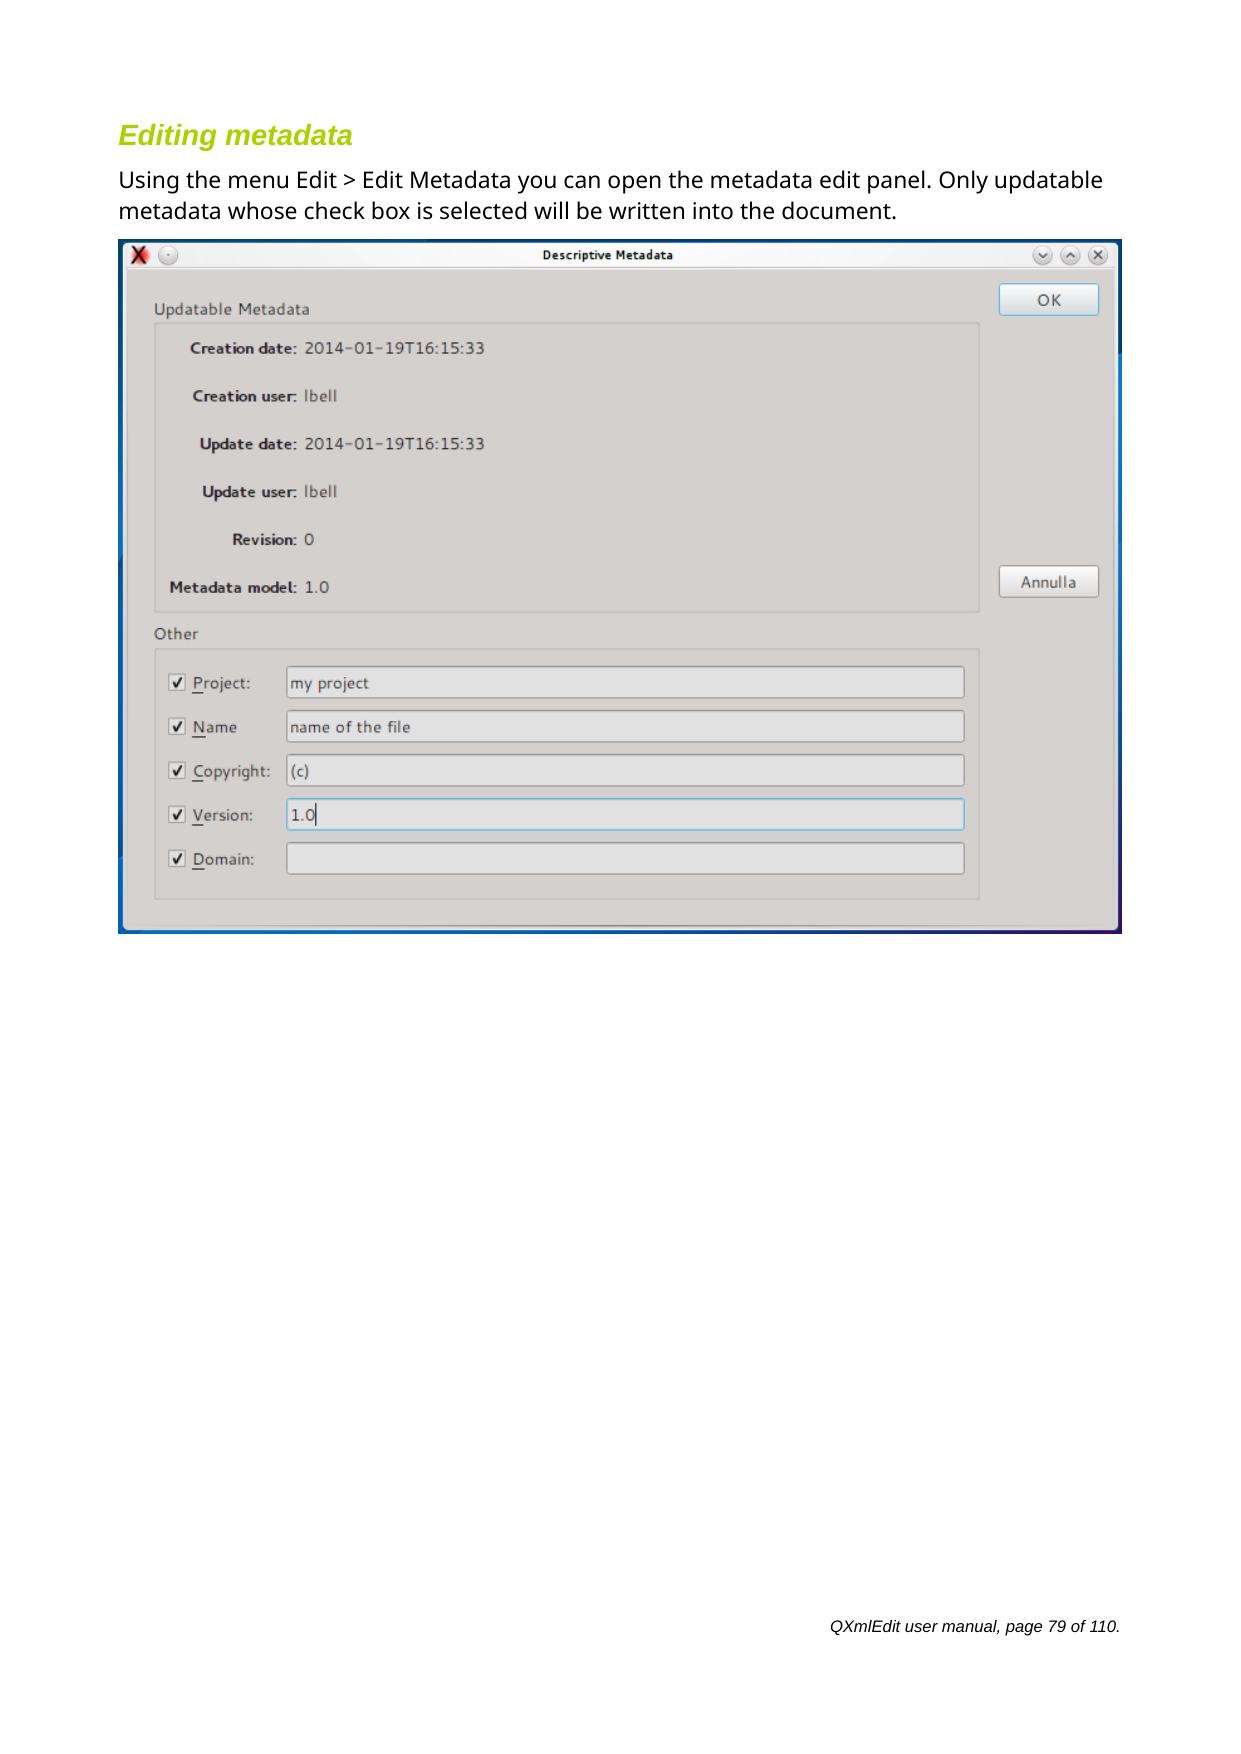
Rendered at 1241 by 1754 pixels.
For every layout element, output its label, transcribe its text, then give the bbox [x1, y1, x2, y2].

text Using the menu Edit > Edit Metadata you can open the metadata edit panel. Only updatable metadata whose check box is selected will be written into the document. [118, 164, 1122, 227]
subtitle Editing metadata [118, 118, 1122, 152]
picture [118, 239, 1122, 934]
